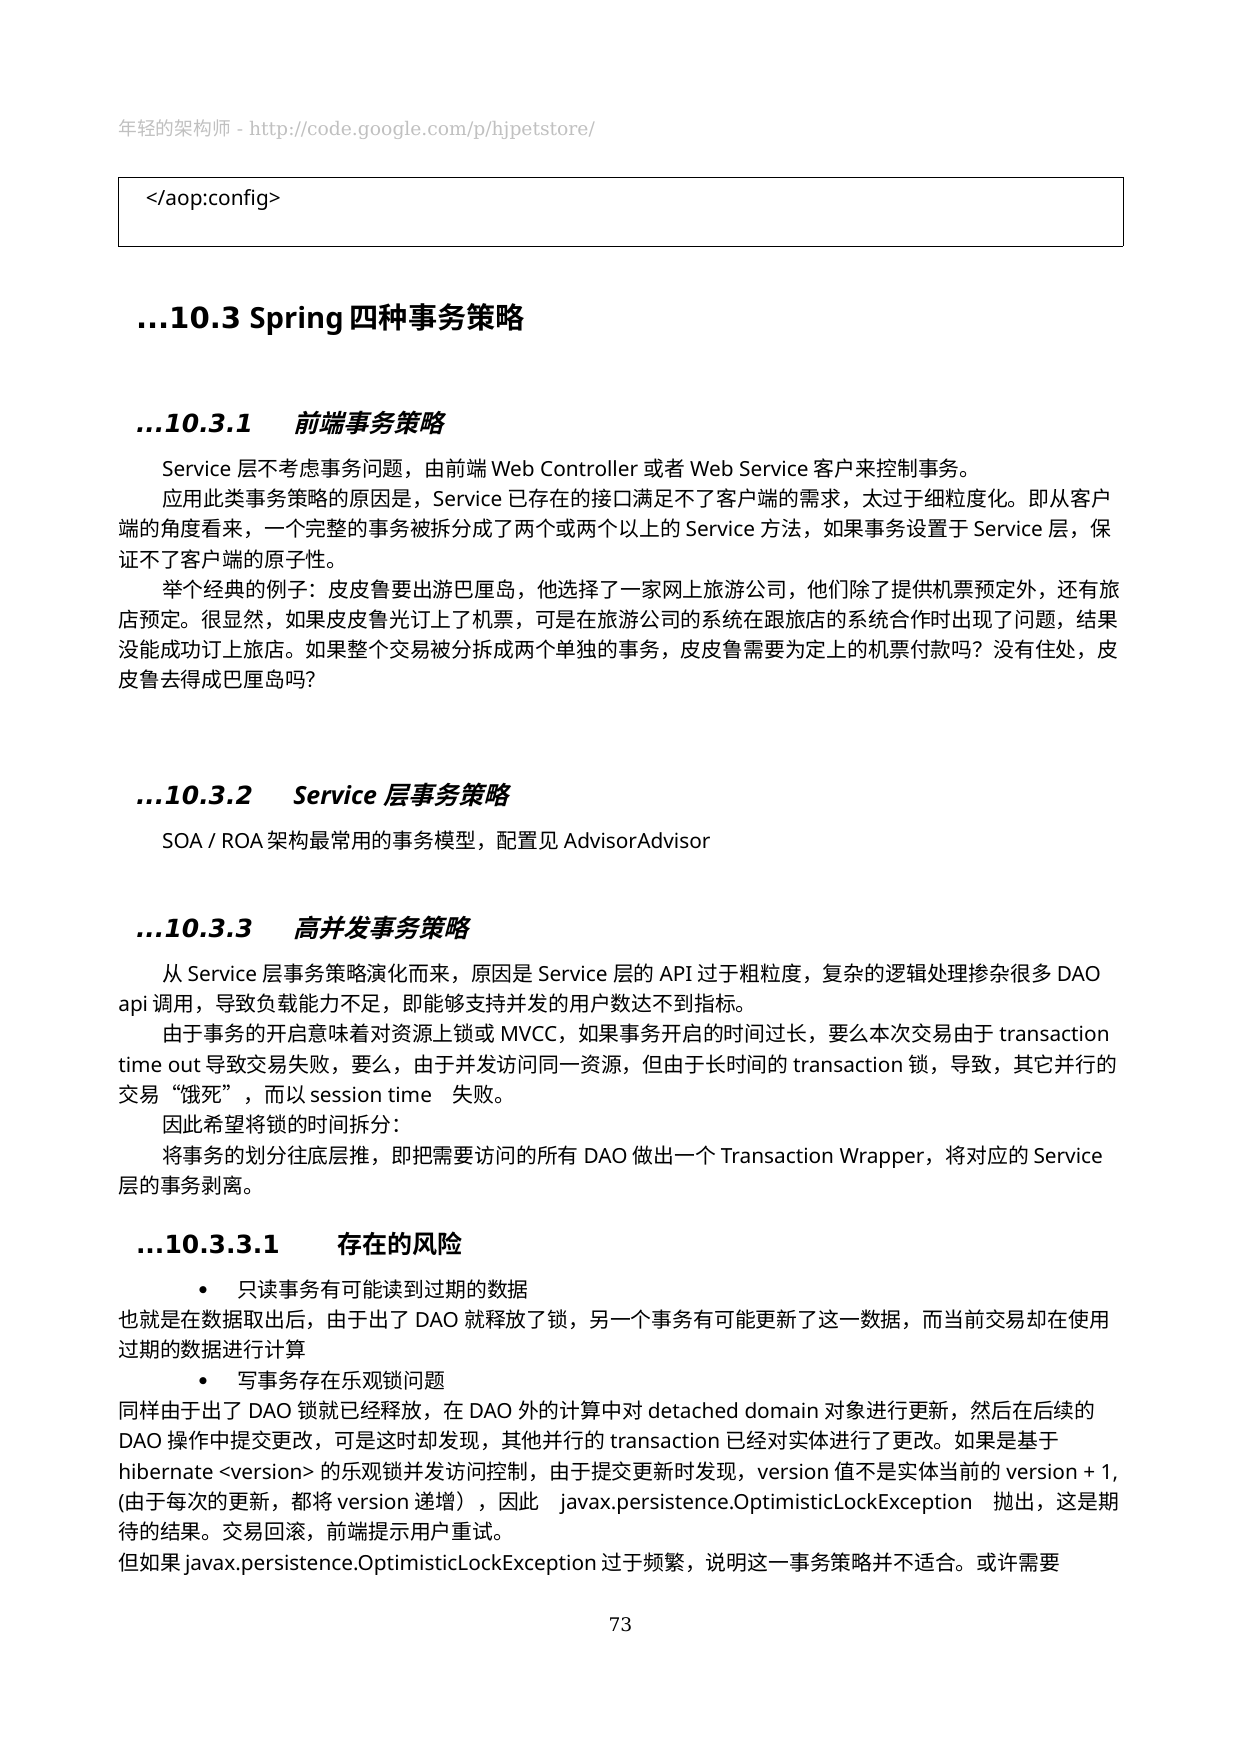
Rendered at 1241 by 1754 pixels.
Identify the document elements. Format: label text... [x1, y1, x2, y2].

text 将事务的划分往底层推，即把需要访问的所有 DAO 做出一个 Transaction Wrapper，将对应的 Service 层的事务剥离。 [118, 1139, 1122, 1199]
subtitle 前端事务策略 [136, 403, 1122, 439]
text SOA / ROA架构最常用的事务模型，配置见 AdvisorAdvisor [118, 824, 1122, 855]
subtitle Spring四种事务策略 [136, 295, 1122, 337]
list 只读事务有可能读到过期的数据 [199, 1273, 1122, 1303]
subtitle 存在的风险 [136, 1224, 1122, 1261]
text 应用此类事务策略的原因是，Service 已存在的接口满足不了客户端的需求，太过于细粒度化。即从客户端的角度看来，一个完整的事务被拆分成了两个或两个以上的 Service 方法，如果事务设置于 Service 层，保证不了客户端的原子性。 [118, 482, 1122, 573]
text 举个经典的例子：皮皮鲁要出游巴厘岛，他选择了一家网上旅游公司，他们除了提供机票预定外，还有旅店预定。很显然，如果皮皮鲁光订上了机票，可是在旅游公司的系统在跟旅店的系统合作时出现了问题，结果没能成功订上旅店。如果整个交易被分拆成两个单独的事务，皮皮鲁需要为定上的机票付款吗？没有住处，皮皮鲁去得成巴厘岛吗？ [118, 573, 1122, 694]
subtitle 高并发事务策略 [136, 908, 1122, 944]
table_cell </aop:config> [119, 178, 1123, 246]
text 因此希望将锁的时间拆分： [118, 1109, 1122, 1139]
text 也就是在数据取出后，由于出了 DAO 就释放了锁，另一个事务有可能更新了这一数据，而当前交易却在使用过期的数据进行计算 [118, 1303, 1122, 1364]
subtitle Service 层事务策略 [136, 776, 1122, 812]
text 由于事务的开启意味着对资源上锁或 MVCC，如果事务开启的时间过长，要么本次交易由于 transaction time out导致交易失败，要么，由于并发访问同一资源，但由于长时间的 transaction 锁，导致，其它并行的交易“饿死”，而以session time 失败。 [118, 1018, 1122, 1109]
text Service 层不考虑事务问题，由前端Web Controller 或者 Web Service 客户来控制事务。 [118, 452, 1122, 482]
text 同样由于出了 DAO 锁就已经释放，在 DAO 外的计算中对 detached domain 对象进行更新，然后在后续的 DAO 操作中提交更改，可是这时却发现，其他并行的 transaction 已经对实体进行了更改。如果是基于 hibernate <version> 的乐观锁并发访问控制，由于提交更新时发现，version 值不是实体当前的 version + 1, (由于每次的更新，都将 version 递增），因此 javax.persistence.OptimisticLockException 抛出，这是期待的结果。交易回滚，前端提示用户重试。 [118, 1394, 1122, 1546]
text 但如果javax.persistence.OptimisticLockException过于频繁，说明这一事务策略并不适合。或许需要 [118, 1546, 1122, 1576]
list 写事务存在乐观锁问题 [199, 1364, 1122, 1394]
text 从 Service 层事务策略演化而来，原因是 Service 层的 API 过于粗粒度，复杂的逻辑处理掺杂很多 DAO api调用，导致负载能力不足，即能够支持并发的用户数达不到指标。 [118, 957, 1122, 1018]
